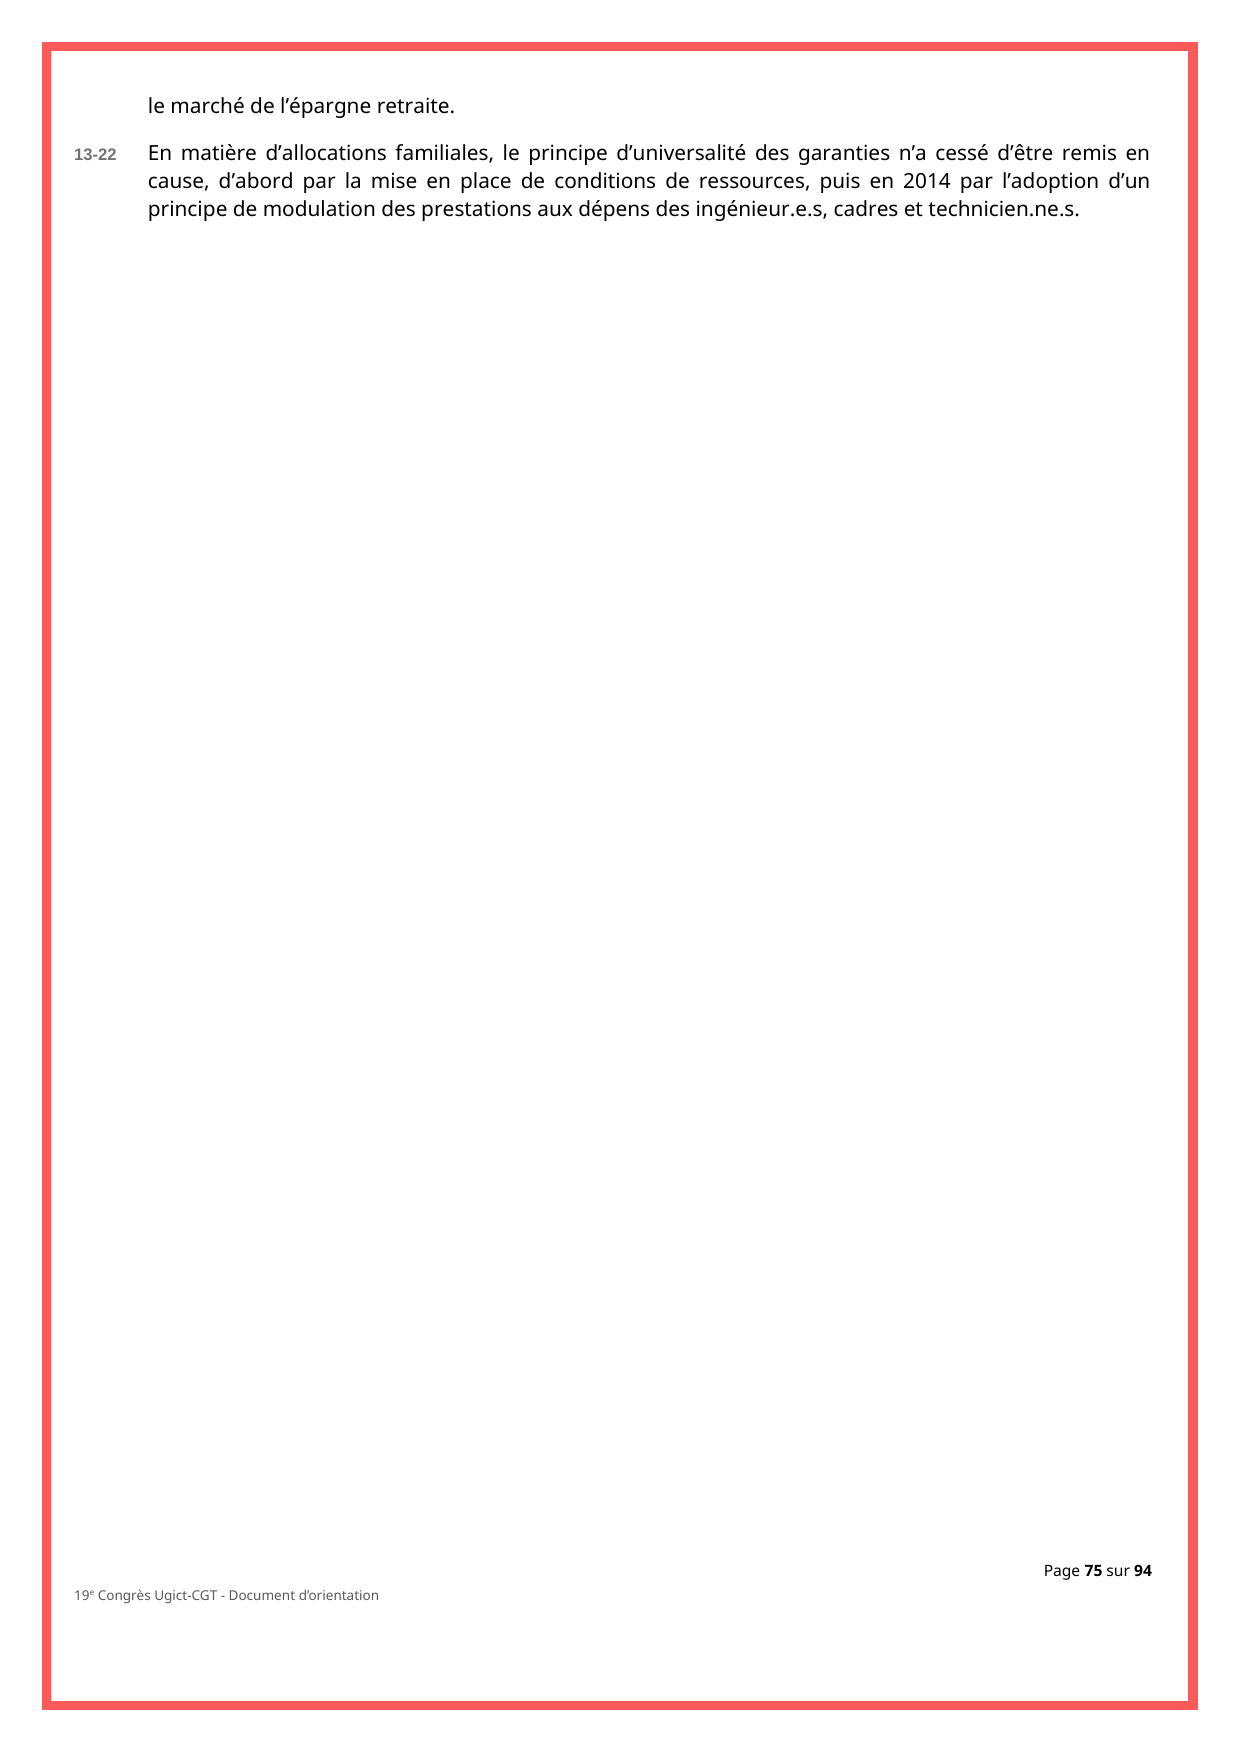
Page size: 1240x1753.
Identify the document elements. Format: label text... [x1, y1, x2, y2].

list le marché de l’épargne retraite. [74, 91, 1152, 119]
list En matière d’allocations familiales, le principe d’universalité des garanties n’a cessé d’être remis en cause, d’abord par la mise en place de conditions de ressources, puis en 2014 par l’adoption d’un principe de modulation des prestations aux dépens des ingénieur.e.s, cadres et technicien.ne.s. [74, 138, 1152, 223]
